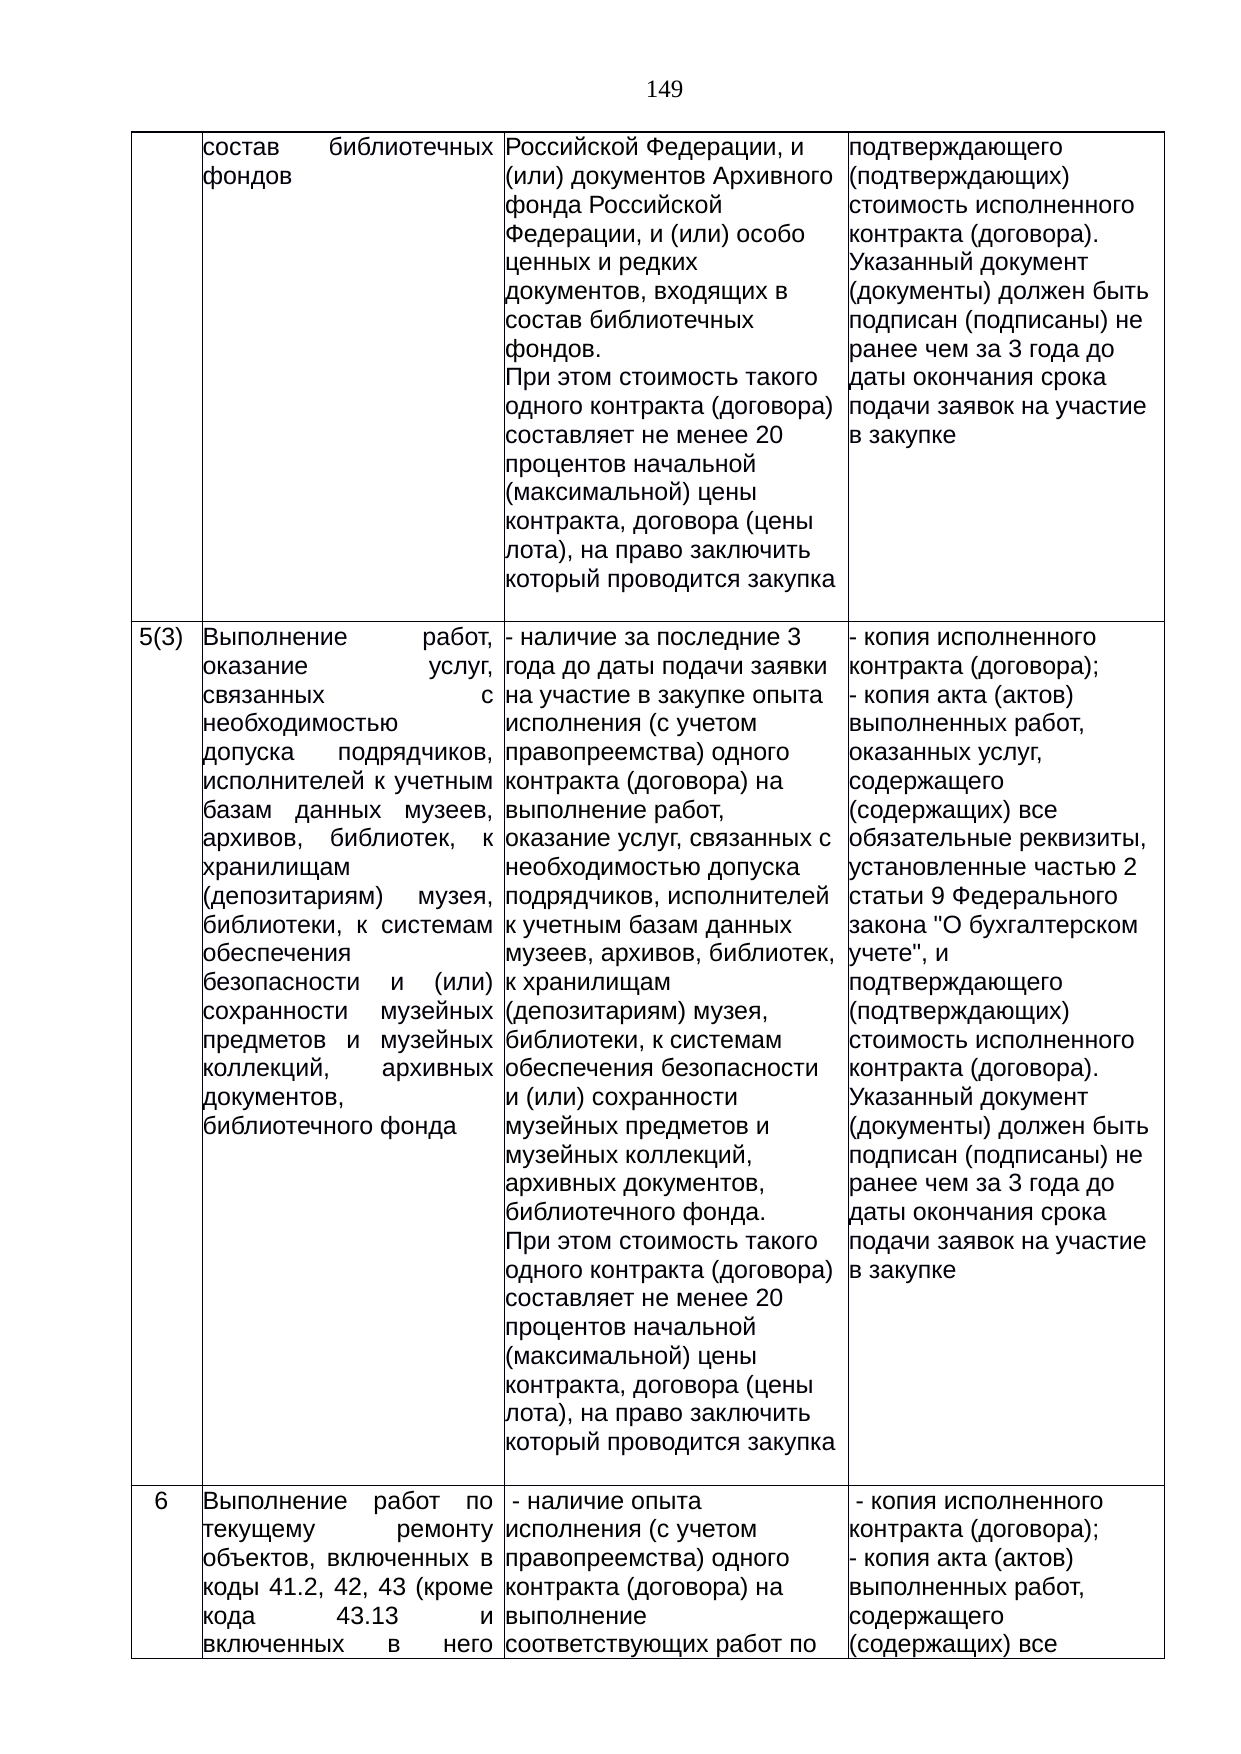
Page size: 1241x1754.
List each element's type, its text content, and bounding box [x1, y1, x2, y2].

table_cell - наличие опыта исполнения (с учетом правопреемства) одного контракта (договора) на выполнение соответствующих работ по [505, 1486, 848, 1658]
table_cell 6 [132, 1486, 202, 1658]
table_cell - копия исполненного контракта (договора); - копия акта (актов) выполненных работ, оказанных услуг, содержащего (содержащих) все обязательные реквизиты, установленные частью 2 статьи 9 Федерального закона "О бухгалтерском учете", и подтверждающего (подтверждающих) стоимость исполненного контракта (договора). Указанный документ (документы) должен быть подписан (подписаны) не ранее чем за 3 года до даты окончания срока подачи заявок на участие в закупке [849, 622, 1164, 1485]
table_cell 5(3) [132, 622, 202, 1485]
table_cell - наличие за последние 3 года до даты подачи заявки на участие в закупке опыта исполнения (с учетом правопреемства) одного контракта (договора) на выполнение работ, оказание услуг, связанных с необходимостью допуска подрядчиков, исполнителей к учетным базам данных музеев, архивов, библиотек, к хранилищам (депозитариям) музея, библиотеки, к системам обеспечения безопасности и (или) сохранности музейных предметов и музейных коллекций, архивных документов, библиотечного фонда. При этом стоимость такого одного контракта (договора) составляет не менее 20 процентов начальной (максимальной) цены контракта, договора (цены лота), на право заключить который проводится закупка [505, 622, 848, 1485]
table_cell Выполнение работ по текущему ремонту объектов, включенных в коды 41.2, 42, 43 (кроме кода 43.13 и включенных в него [203, 1486, 504, 1658]
table_cell - копия исполненного контракта (договора); - копия акта (актов) выполненных работ, содержащего (содержащих) все [849, 1486, 1164, 1658]
table_cell подтверждающего (подтверждающих) стоимость исполненного контракта (договора). Указанный документ (документы) должен быть подписан (подписаны) не ранее чем за 3 года до даты окончания срока подачи заявок на участие в закупке [849, 133, 1164, 621]
table_cell Российской Федерации, и (или) документов Архивного фонда Российской Федерации, и (или) особо ценных и редких документов, входящих в состав библиотечных фондов. При этом стоимость такого одного контракта (договора) составляет не менее 20 процентов начальной (максимальной) цены контракта, договора (цены лота), на право заключить который проводится закупка [505, 133, 848, 621]
table_cell Выполнение работ, оказание услуг, связанных с необходимостью допуска подрядчиков, исполнителей к учетным базам данных музеев, архивов, библиотек, к хранилищам (депозитариям) музея, библиотеки, к системам обеспечения безопасности и (или) сохранности музейных предметов и музейных коллекций, архивных документов, библиотечного фонда [203, 622, 504, 1485]
table_cell состав библиотечных фондов [203, 133, 504, 621]
table_cell [132, 133, 202, 621]
